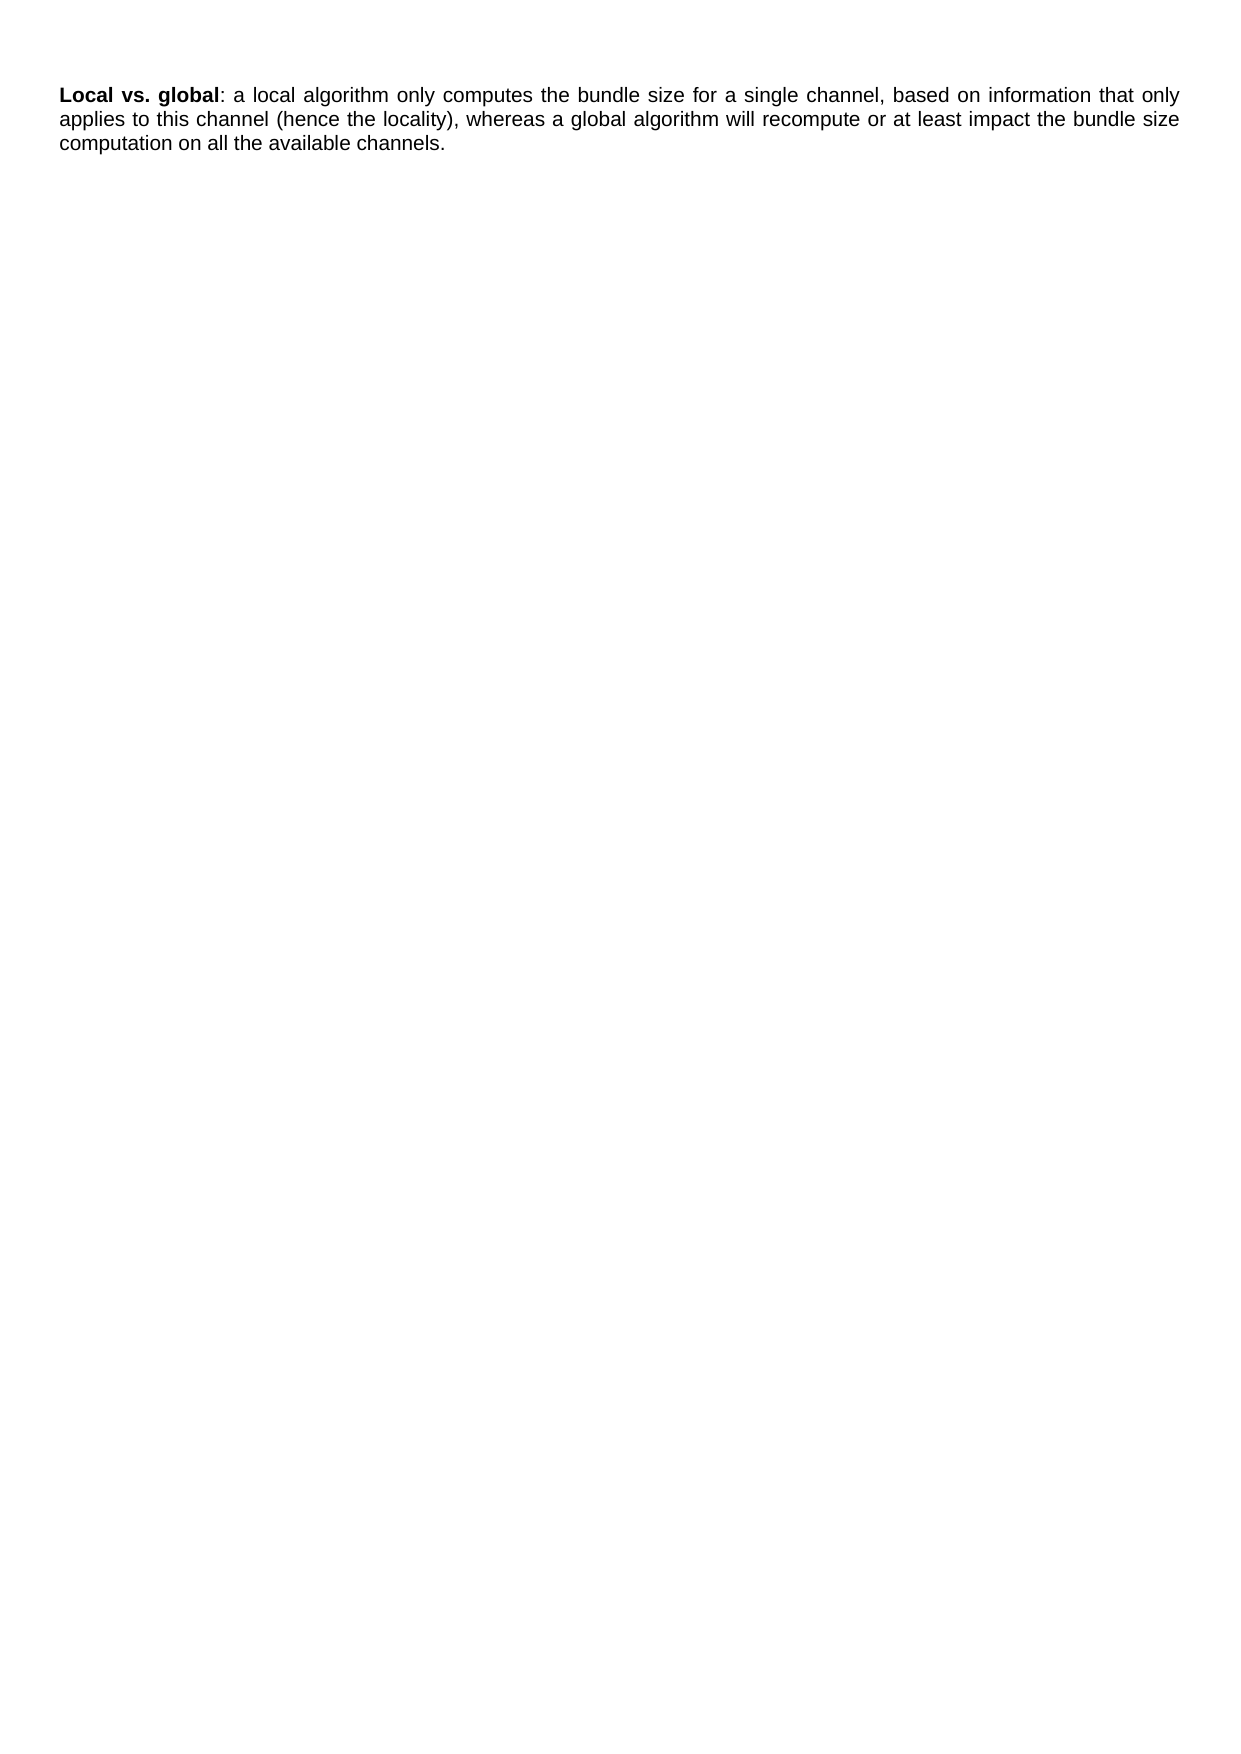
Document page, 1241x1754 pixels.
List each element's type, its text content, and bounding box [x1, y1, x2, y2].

text Local vs. global: a local algorithm only computes the bundle size for a single channel, based on information that only applies to this channel (hence the locality), whereas a global algorithm will recompute or at least impact the bundle size computation on all the available channels. [59, 83, 1181, 155]
